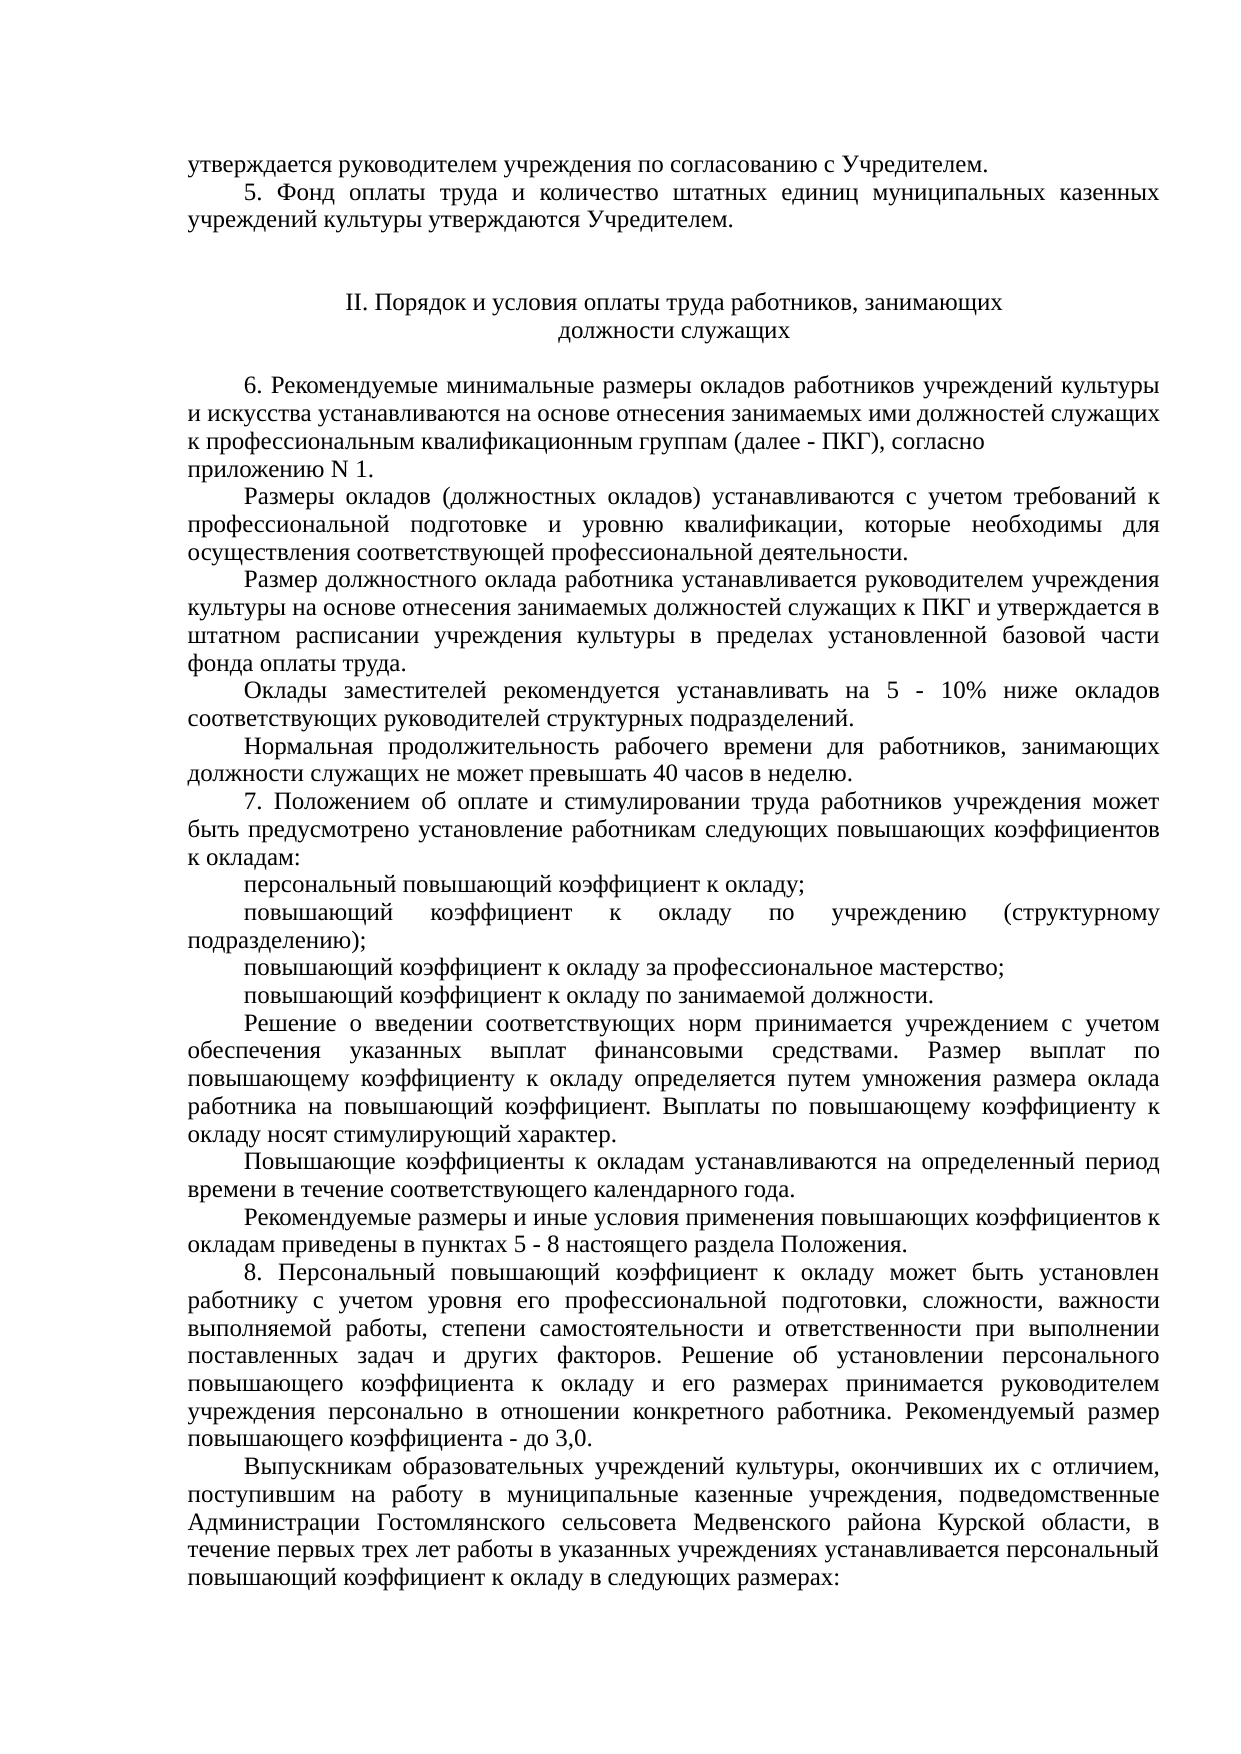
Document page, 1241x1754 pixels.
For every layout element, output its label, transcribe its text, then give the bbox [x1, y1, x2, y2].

text 7. Положением об оплате и стимулировании труда работников учреждения может быть предусмотрено установление работникам следующих повышающих коэффициентов к окладам: [187, 787, 1161, 870]
text Нормальная продолжительность рабочего времени для работников, занимающих должности служащих не может превышать 40 часов в неделю. [187, 732, 1161, 787]
text Оклады заместителей рекомендуется устанавливать на 5 - 10% ниже окладов соответствующих руководителей структурных подразделений. [187, 676, 1161, 732]
text повышающий коэффициент к окладу за профессиональное мастерство; [187, 953, 1161, 981]
text Рекомендуемые размеры и иные условия применения повышающих коэффициентов к окладам приведены в пунктах 5 - 8 настоящего раздела Положения. [187, 1203, 1161, 1258]
text Решение о введении соответствующих норм принимается учреждением с учетом обеспечения указанных выплат финансовыми средствами. Размер выплат по повышающему коэффициенту к окладу определяется путем умножения размера оклада работника на повышающий коэффициент. Выплаты по повышающему коэффициенту к окладу носят стимулирующий характер. [187, 1009, 1161, 1147]
text 6. Рекомендуемые минимальные размеры окладов работников учреждений культуры и искусства устанавливаются на основе отнесения занимаемых ими должностей служащих к профессиональным квалификационным группам (далее - ПКГ), согласно [187, 372, 1161, 455]
text должности служащих [187, 316, 1161, 344]
text Размеры окладов (должностных окладов) устанавливаются с учетом требований к профессиональной подготовке и уровню квалификации, которые необходимы для осуществления соответствующей профессиональной деятельности. [187, 482, 1161, 566]
text Повышающие коэффициенты к окладам устанавливаются на определенный период времени в течение соответствующего календарного года. [187, 1147, 1161, 1203]
text повышающий коэффициент к окладу по учреждению (структурному подразделению); [187, 898, 1161, 953]
text повышающий коэффициент к окладу по занимаемой должности. [187, 981, 1161, 1009]
text 5. Фонд оплаты труда и количество штатных единиц муниципальных казенных учреждений культуры утверждаются Учредителем. [187, 178, 1161, 233]
text персональный повышающий коэффициент к окладу; [187, 870, 1161, 898]
text Размер должностного оклада работника устанавливается руководителем учреждения культуры на основе отнесения занимаемых должностей служащих к ПКГ и утверждается в штатном расписании учреждения культуры в пределах установленной базовой части фонда оплаты труда. [187, 566, 1161, 676]
text Выпускникам образовательных учреждений культуры, окончивших их с отличием, поступившим на работу в муниципальные казенные учреждения, подведомственные Администрации Гостомлянского сельсовета Медвенского района Курской области, в течение первых трех лет работы в указанных учреждениях устанавливается персональный повышающий коэффициент к окладу в следующих размерах: [187, 1452, 1161, 1591]
text приложению N 1. [187, 455, 1161, 482]
text 8. Персональный повышающий коэффициент к окладу может быть установлен работнику с учетом уровня его профессиональной подготовки, сложности, важности выполняемой работы, степени самостоятельности и ответственности при выполнении поставленных задач и других факторов. Решение об установлении персонального повышающего коэффициента к окладу и его размерах принимается руководителем учреждения персонально в отношении конкретного работника. Рекомендуемый размер повышающего коэффициента - до 3,0. [187, 1258, 1161, 1452]
text II. Порядок и условия оплаты труда работников, занимающих [187, 288, 1161, 316]
text утверждается руководителем учреждения по согласованию с Учредителем. [187, 150, 1161, 178]
